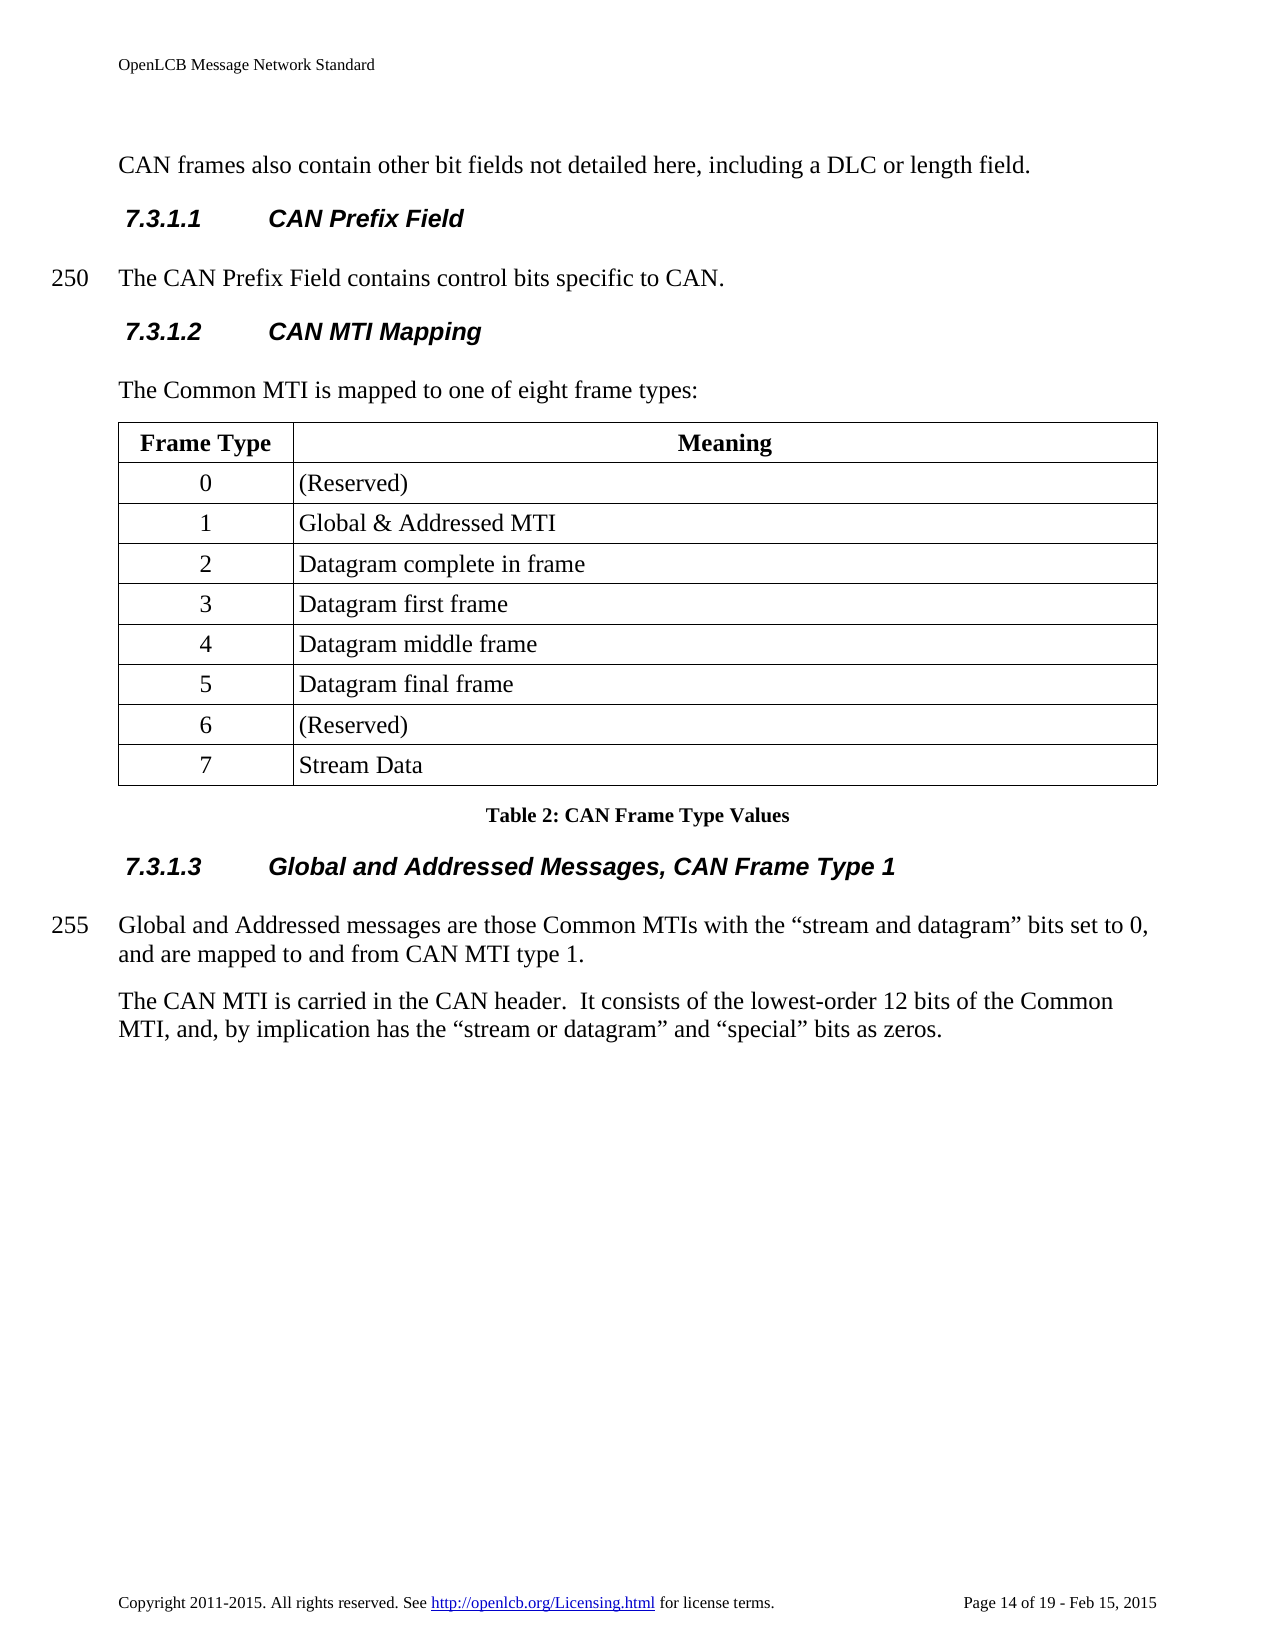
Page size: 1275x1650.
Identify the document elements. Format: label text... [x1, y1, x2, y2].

subtitle CAN MTI Mapping [118, 316, 1157, 345]
text The Common MTI is mapped to one of eight frame types: [118, 375, 1157, 404]
table_cell Global & Addressed MTI [294, 504, 1157, 543]
table_cell Datagram middle frame [294, 625, 1157, 664]
table_cell Datagram first frame [294, 584, 1157, 623]
subtitle CAN Prefix Field [118, 204, 1157, 232]
text CAN frames also contain other bit fields not detailed here, including a DLC or length field. [118, 150, 1157, 179]
table_cell Stream Data [294, 745, 1157, 785]
text The CAN Prefix Field contains control bits specific to CAN. [118, 263, 1157, 291]
text The CAN MTI is carried in the CAN header. It consists of the lowest-order 12 bits of the Common MTI, and, by implication has the “stream or datagram” and “special” bits as zeros. [118, 986, 1157, 1043]
table_cell 2 [119, 544, 293, 583]
table_cell 7 [119, 745, 293, 785]
table_cell Datagram final frame [294, 665, 1157, 704]
subtitle Global and Addressed Messages, CAN Frame Type 1 [118, 852, 1157, 880]
table_cell 0 [119, 463, 293, 502]
table_header Frame Type [119, 423, 293, 462]
table_cell (Reserved) [294, 705, 1157, 744]
table_cell 3 [119, 584, 293, 623]
table_cell (Reserved) [294, 463, 1157, 502]
table_cell 5 [119, 665, 293, 704]
table_cell 6 [119, 705, 293, 744]
table_cell 1 [119, 504, 293, 543]
text Table 2: CAN Frame Type Values [118, 802, 1157, 827]
text Global and Addressed messages are those Common MTIs with the “stream and datagram” bits set to 0, and are mapped to and from CAN MTI type 1. [118, 911, 1157, 968]
table_header Meaning [294, 423, 1157, 462]
table_cell Datagram complete in frame [294, 544, 1157, 583]
table_cell 4 [119, 625, 293, 664]
